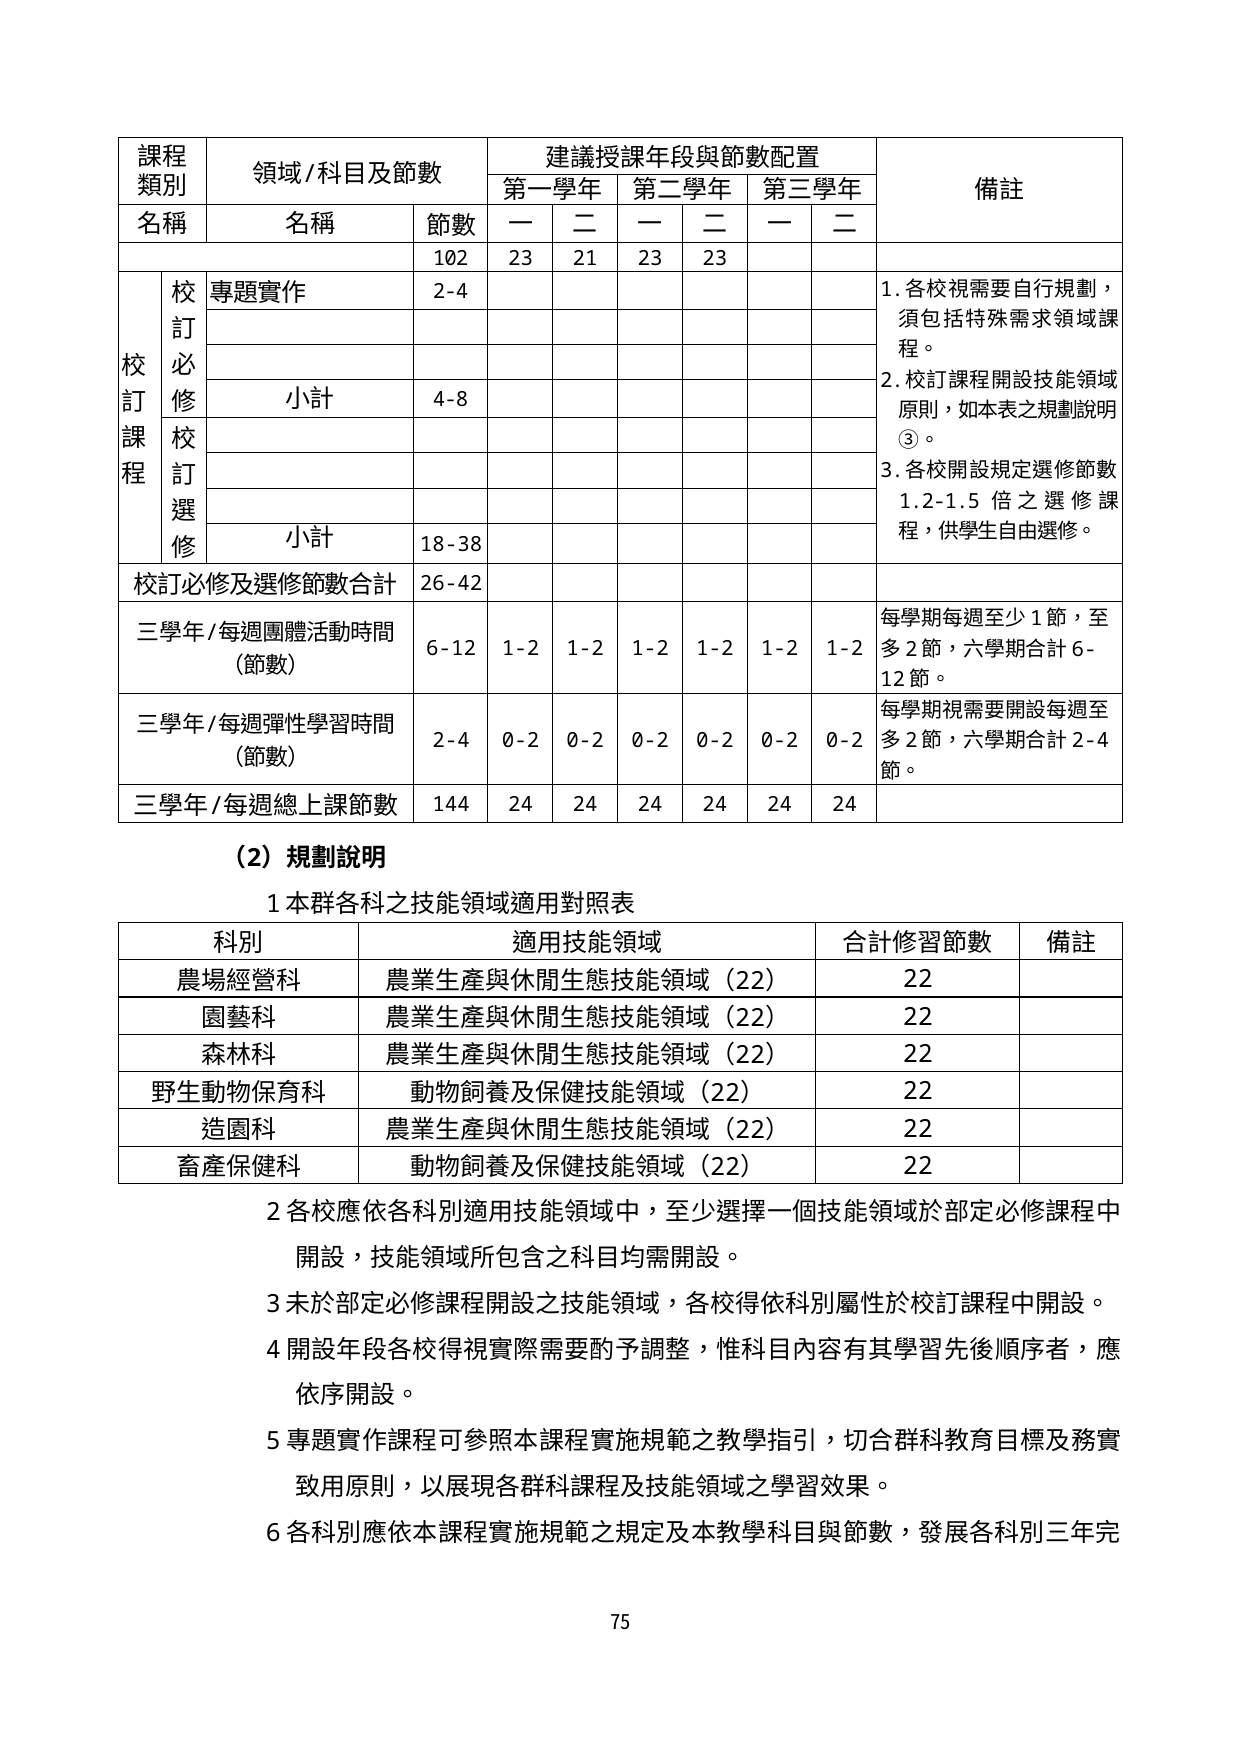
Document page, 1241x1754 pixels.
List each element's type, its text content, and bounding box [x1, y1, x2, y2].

table_cell [488, 310, 552, 343]
table_cell 農場經營科 [119, 960, 358, 996]
table_cell [414, 453, 487, 487]
table_cell [748, 453, 811, 487]
table_cell 畜產保健科 [119, 1147, 358, 1183]
table_cell [618, 272, 682, 308]
table_cell 24 [553, 785, 617, 822]
table_cell [812, 345, 876, 379]
table_cell [812, 272, 876, 308]
table_cell [683, 310, 747, 343]
text 4開設年段各校得視實際需要酌予調整，惟科目內容有其學習先後順序者，應依序開設。 [266, 1321, 1122, 1413]
table_cell [553, 418, 617, 452]
table_cell 森林科 [119, 1035, 358, 1071]
table_cell 0-2 [618, 694, 682, 784]
table_cell [748, 564, 811, 601]
table_cell 名稱 [119, 205, 206, 242]
table_cell 一 [488, 205, 552, 242]
table_cell 三學年/每週總上課節數 [119, 785, 413, 822]
table_cell 造園科 [119, 1109, 358, 1146]
table_cell 18-38 [414, 524, 487, 563]
table_cell 動物飼養及保健技能領域（22） [359, 1072, 815, 1108]
table_cell 0-2 [553, 694, 617, 784]
table_cell 每學期每週至少1節，至多2節，六學期合計6-12節。 [877, 602, 1122, 692]
table_cell [553, 564, 617, 601]
table_cell [207, 345, 413, 379]
table_cell 每學期視需要開設每週至多2節，六學期合計2-4節。 [877, 694, 1122, 784]
table_cell [748, 380, 811, 417]
table_cell [877, 785, 1122, 822]
text 6各科別應依本課程實施規範之規定及本教學科目與節數，發展各科別三年完 [266, 1505, 1122, 1551]
table_cell 0-2 [748, 694, 811, 784]
table_cell [683, 380, 747, 417]
table_cell 0-2 [812, 694, 876, 784]
table_cell [748, 243, 811, 271]
table_cell 22 [816, 998, 1019, 1034]
table_cell 小計 [207, 524, 413, 563]
table_cell [1020, 998, 1122, 1034]
table_cell [877, 243, 1122, 271]
table_cell [812, 243, 876, 271]
table_cell [618, 418, 682, 452]
table_header 合計修習節數 [816, 923, 1019, 959]
text 5專題實作課程可參照本課程實施規範之教學指引，切合群科教育目標及務實致用原則，以展現各群科課程及技能領域之學習效果。 [266, 1413, 1122, 1505]
table_cell 1-2 [488, 602, 552, 692]
table_cell [1020, 1109, 1122, 1146]
table_cell 二 [553, 205, 617, 242]
table_cell [812, 418, 876, 452]
table_cell 農業生產與休閒生態技能領域（22） [359, 1109, 815, 1146]
table_cell [553, 380, 617, 417]
table_cell [488, 380, 552, 417]
table_cell 26-42 [414, 564, 487, 601]
table_cell 102 [414, 243, 487, 271]
table_cell 24 [683, 785, 747, 822]
table_cell [683, 418, 747, 452]
table_cell [207, 453, 413, 487]
table_cell [553, 453, 617, 487]
table_cell 24 [488, 785, 552, 822]
table_cell [488, 564, 552, 601]
table_cell 22 [816, 1035, 1019, 1071]
table_cell 二 [812, 205, 876, 242]
table_cell [748, 489, 811, 522]
table_cell [488, 345, 552, 379]
table_cell 24 [812, 785, 876, 822]
table_cell 野生動物保育科 [119, 1072, 358, 1108]
table_header 備註 [1020, 923, 1122, 959]
table_cell [1020, 960, 1122, 996]
table_cell 1-2 [553, 602, 617, 692]
table_cell [207, 310, 413, 343]
table_cell [812, 489, 876, 522]
table_cell 農業生產與休閒生態技能領域（22） [359, 1035, 815, 1071]
table_cell 農業生產與休閒生態技能領域（22） [359, 960, 815, 996]
table_cell [488, 418, 552, 452]
table_cell 2-4 [414, 694, 487, 784]
table_cell 23 [488, 243, 552, 271]
table_cell [553, 489, 617, 522]
table_cell [748, 345, 811, 379]
table_header 建議授課年段與節數配置 [488, 138, 876, 174]
table_cell 三學年/每週彈性學習時間 （節數） [119, 694, 413, 784]
table_header 適用技能領域 [359, 923, 815, 959]
table_cell 22 [816, 1072, 1019, 1108]
table_cell [1020, 1147, 1122, 1183]
table_cell 園藝科 [119, 998, 358, 1034]
table_cell 1-2 [683, 602, 747, 692]
table_cell 22 [816, 960, 1019, 996]
table_cell 名稱 [207, 205, 413, 242]
table_cell 1-2 [618, 602, 682, 692]
table_cell 節數 [414, 205, 487, 242]
text 3未於部定必修課程開設之技能領域，各校得依科別屬性於校訂課程中開設。 [266, 1276, 1122, 1321]
table_cell [683, 345, 747, 379]
table_cell [618, 489, 682, 522]
table_header 領域/科目及節數 [207, 138, 487, 204]
table_cell 6-12 [414, 602, 487, 692]
table_cell [553, 345, 617, 379]
table_header 課程 類別 [119, 138, 206, 204]
table_cell 校訂必修 [162, 272, 206, 417]
table_cell [683, 524, 747, 563]
table_cell [1020, 1035, 1122, 1071]
table_cell [414, 418, 487, 452]
table_cell [748, 418, 811, 452]
table_cell [1020, 1072, 1122, 1108]
table_header 科別 [119, 923, 358, 959]
table_cell [119, 243, 413, 271]
table_cell 1.各校視需要自行規劃，須包括特殊需求領域課程。 2.校訂課程開設技能領域原則，如本表之規劃說明③。 3.各校開設規定選修節數1.2-1.5倍之選修課程，供學生自由選修。 [877, 272, 1122, 563]
table_cell [683, 272, 747, 308]
table_cell 144 [414, 785, 487, 822]
table_cell [488, 453, 552, 487]
text 1本群各科之技能領域適用對照表 [188, 876, 1122, 922]
table_cell 校訂必修及選修節數合計 [119, 564, 413, 601]
text （2）規劃說明 [177, 830, 1122, 876]
table_cell [207, 418, 413, 452]
table_cell [414, 489, 487, 522]
table_cell 23 [618, 243, 682, 271]
table_cell 23 [683, 243, 747, 271]
table_cell 二 [683, 205, 747, 242]
table_cell [618, 345, 682, 379]
table_cell 2-4 [414, 272, 487, 308]
table_cell 21 [553, 243, 617, 271]
table_cell 0-2 [683, 694, 747, 784]
table_cell [553, 272, 617, 308]
table_cell [207, 489, 413, 522]
table_cell 三學年/每週團體活動時間 （節數） [119, 602, 413, 692]
table_cell 專題實作 [207, 272, 413, 308]
table_cell [748, 524, 811, 563]
table_cell 第三學年 [748, 175, 876, 204]
table_cell [812, 524, 876, 563]
table_cell 一 [748, 205, 811, 242]
table_cell [488, 489, 552, 522]
table_cell 22 [816, 1109, 1019, 1146]
table_cell [618, 564, 682, 601]
table_cell 一 [618, 205, 682, 242]
table_cell 22 [816, 1147, 1019, 1183]
table_cell [618, 380, 682, 417]
table_cell 第一學年 [488, 175, 617, 204]
table_cell [414, 345, 487, 379]
table_cell [488, 272, 552, 308]
table_cell 農業生產與休閒生態技能領域（22） [359, 998, 815, 1034]
table_cell 0-2 [488, 694, 552, 784]
table_cell [812, 380, 876, 417]
table_cell 小計 [207, 380, 413, 417]
table_header 備註 [877, 138, 1122, 242]
text 2各校應依各科別適用技能領域中，至少選擇一個技能領域於部定必修課程中開設，技能領域所包含之科目均需開設。 [266, 1184, 1122, 1276]
table_cell [748, 272, 811, 308]
table_cell 校訂選修 [162, 418, 206, 563]
table_cell 1-2 [748, 602, 811, 692]
table_cell [488, 524, 552, 563]
table_cell [683, 489, 747, 522]
table_cell [683, 564, 747, 601]
table_cell [553, 524, 617, 563]
table_cell [618, 453, 682, 487]
table_cell 24 [618, 785, 682, 822]
table_cell [812, 564, 876, 601]
table_cell [414, 310, 487, 343]
table_cell 校訂課程 [119, 272, 161, 563]
table_cell 1-2 [812, 602, 876, 692]
table_cell 4-8 [414, 380, 487, 417]
table_cell 24 [748, 785, 811, 822]
table_cell [618, 524, 682, 563]
table_cell [683, 453, 747, 487]
table_cell [748, 310, 811, 343]
table_cell 動物飼養及保健技能領域（22） [359, 1147, 815, 1183]
table_cell [812, 310, 876, 343]
table_cell [618, 310, 682, 343]
table_cell [877, 564, 1122, 601]
table_cell [812, 453, 876, 487]
table_cell 第二學年 [618, 175, 747, 204]
table_cell [553, 310, 617, 343]
